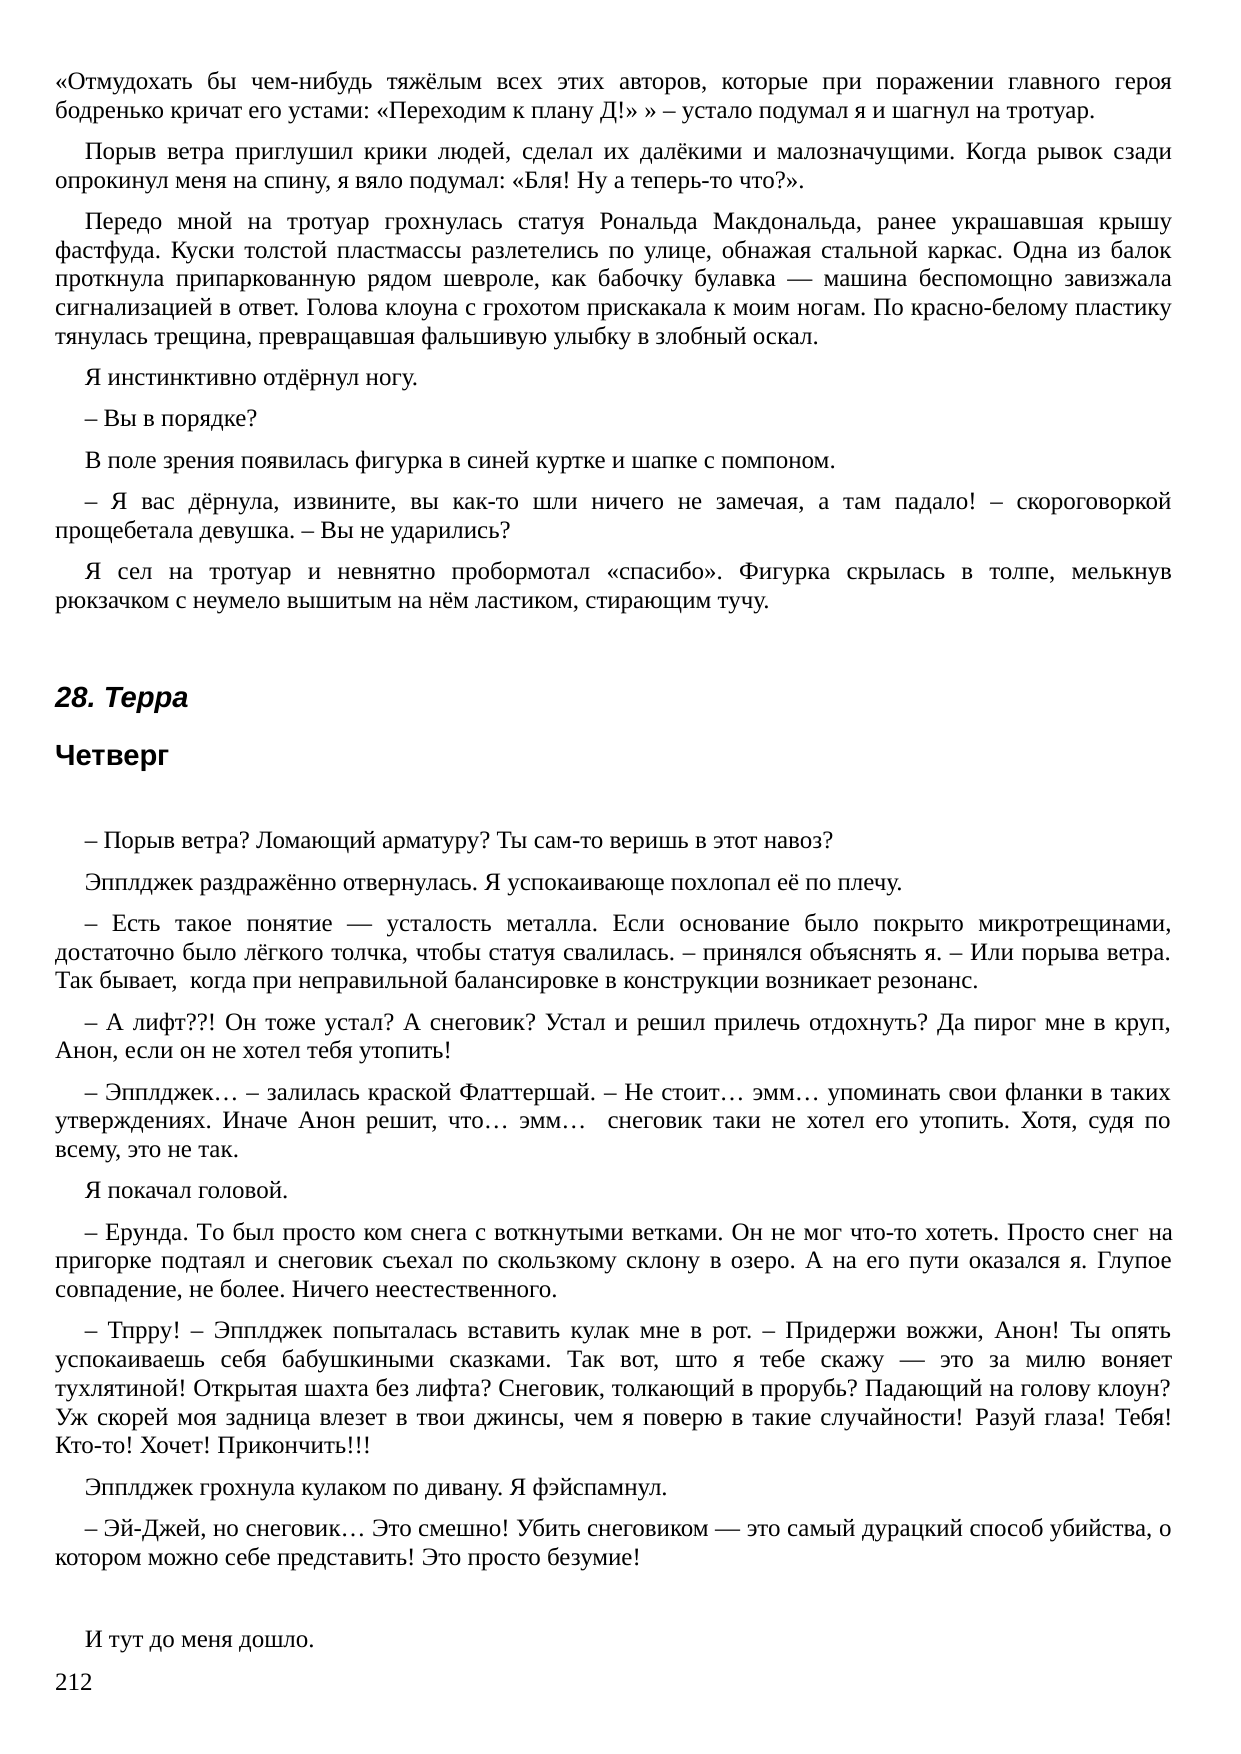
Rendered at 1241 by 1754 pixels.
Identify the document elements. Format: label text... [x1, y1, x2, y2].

text – Есть такое понятие — усталость металла. Если основание было покрыто микротрещинами, достаточно было лёгкого толчка, чтобы статуя свалилась. – принялся объяснять я. – Или порыва ветра. Так бывает, когда при неправильной балансировке в конструкции возникает резонанс. [55, 908, 1173, 994]
text – Эй-Джей, но снеговик… Это смешно! Убить снеговиком — это самый дурацкий способ убийства, о котором можно себе представить! Это просто безумие! [55, 1513, 1173, 1571]
text – Тпрру! – Эпплджек попыталась вставить кулак мне в рот. – Придержи вожжи, Анон! Ты опять успокаиваешь себя бабушкиными сказками. Так вот, што я тебе скажу — это за милю воняет тухлятиной! Открытая шахта без лифта? Снеговик, толкающий в прорубь? Падающий на голову клоун? Уж скорей моя задница влезет в твои джинсы, чем я поверю в такие случайности! Разуй глаза! Тебя! Кто-то! Хочет! Прикончить!!! [55, 1316, 1173, 1459]
text Порыв ветра приглушил крики людей, сделал их далёкими и малозначущими. Когда рывок сзади опрокинул меня на спину, я вяло подумал: «Бля! Ну а теперь-то что?». [55, 136, 1173, 193]
text Я покачал головой. [55, 1176, 1173, 1204]
text «Отмудохать бы чем-нибудь тяжёлым всех этих авторов, которые при поражении главного героя бодренько кричат его устами: «Переходим к плану Д!» » – устало подумал я и шагнул на тротуар. [55, 66, 1173, 123]
text – Эпплджек… – залилась краской Флаттершай. – Не стоит… эмм… упоминать свои фланки в таких утверждениях. Иначе Анон решит, что… эмм… снеговик таки не хотел его утопить. Хотя, судя по всему, это не так. [55, 1077, 1173, 1163]
subtitle 28. Терра [55, 680, 1173, 713]
text Я сел на тротуар и невнятно пробормотал «спасибо». Фигурка скрылась в толпе, мелькнув рюкзачком с неумело вышитым на нём ластиком, стирающим тучу. [55, 556, 1173, 613]
text – Ерунда. То был просто ком снега с воткнутыми ветками. Он не мог что-то хотеть. Просто снег на пригорке подтаял и снеговик съехал по скользкому склону в озеро. А на его пути оказался я. Глупое совпадение, не более. Ничего неестественного. [55, 1217, 1173, 1303]
text – Порыв ветра? Ломающий арматуру? Ты сам-то веришь в этот навоз? [55, 826, 1173, 854]
text Эпплджек грохнула кулаком по дивану. Я фэйспамнул. [55, 1472, 1173, 1501]
text И тут до меня дошло. [55, 1624, 1173, 1653]
text Эпплджек раздражённо отвернулась. Я успокаивающе похлопал её по плечу. [55, 867, 1173, 896]
text Передо мной на тротуар грохнулась статуя Рональда Макдональда, ранее украшавшая крышу фастфуда. Куски толстой пластмассы разлетелись по улице, обнажая стальной каркас. Одна из балок проткнула припаркованную рядом шевроле, как бабочку булавка — машина беспомощно завизжала сигнализацией в ответ. Голова клоуна с грохотом прискакала к моим ногам. По красно-белому пластику тянулась трещина, превращавшая фальшивую улыбку в злобный оскал. [55, 206, 1173, 350]
text – Вы в порядке? [55, 403, 1173, 432]
text – А лифт??! Он тоже устал? А снеговик? Устал и решил прилечь отдохнуть? Да пирог мне в круп, Анон, если он не хотел тебя утопить! [55, 1007, 1173, 1064]
subtitle Четверг [55, 738, 1173, 772]
text Я инстинктивно отдёрнул ногу. [55, 362, 1173, 391]
text В поле зрения появилась фигурка в синей куртке и шапке с помпоном. [55, 445, 1173, 473]
text – Я вас дёрнула, извините, вы как-то шли ничего не замечая, а там падало! – скороговоркой прощебетала девушка. – Вы не ударились? [55, 486, 1173, 543]
